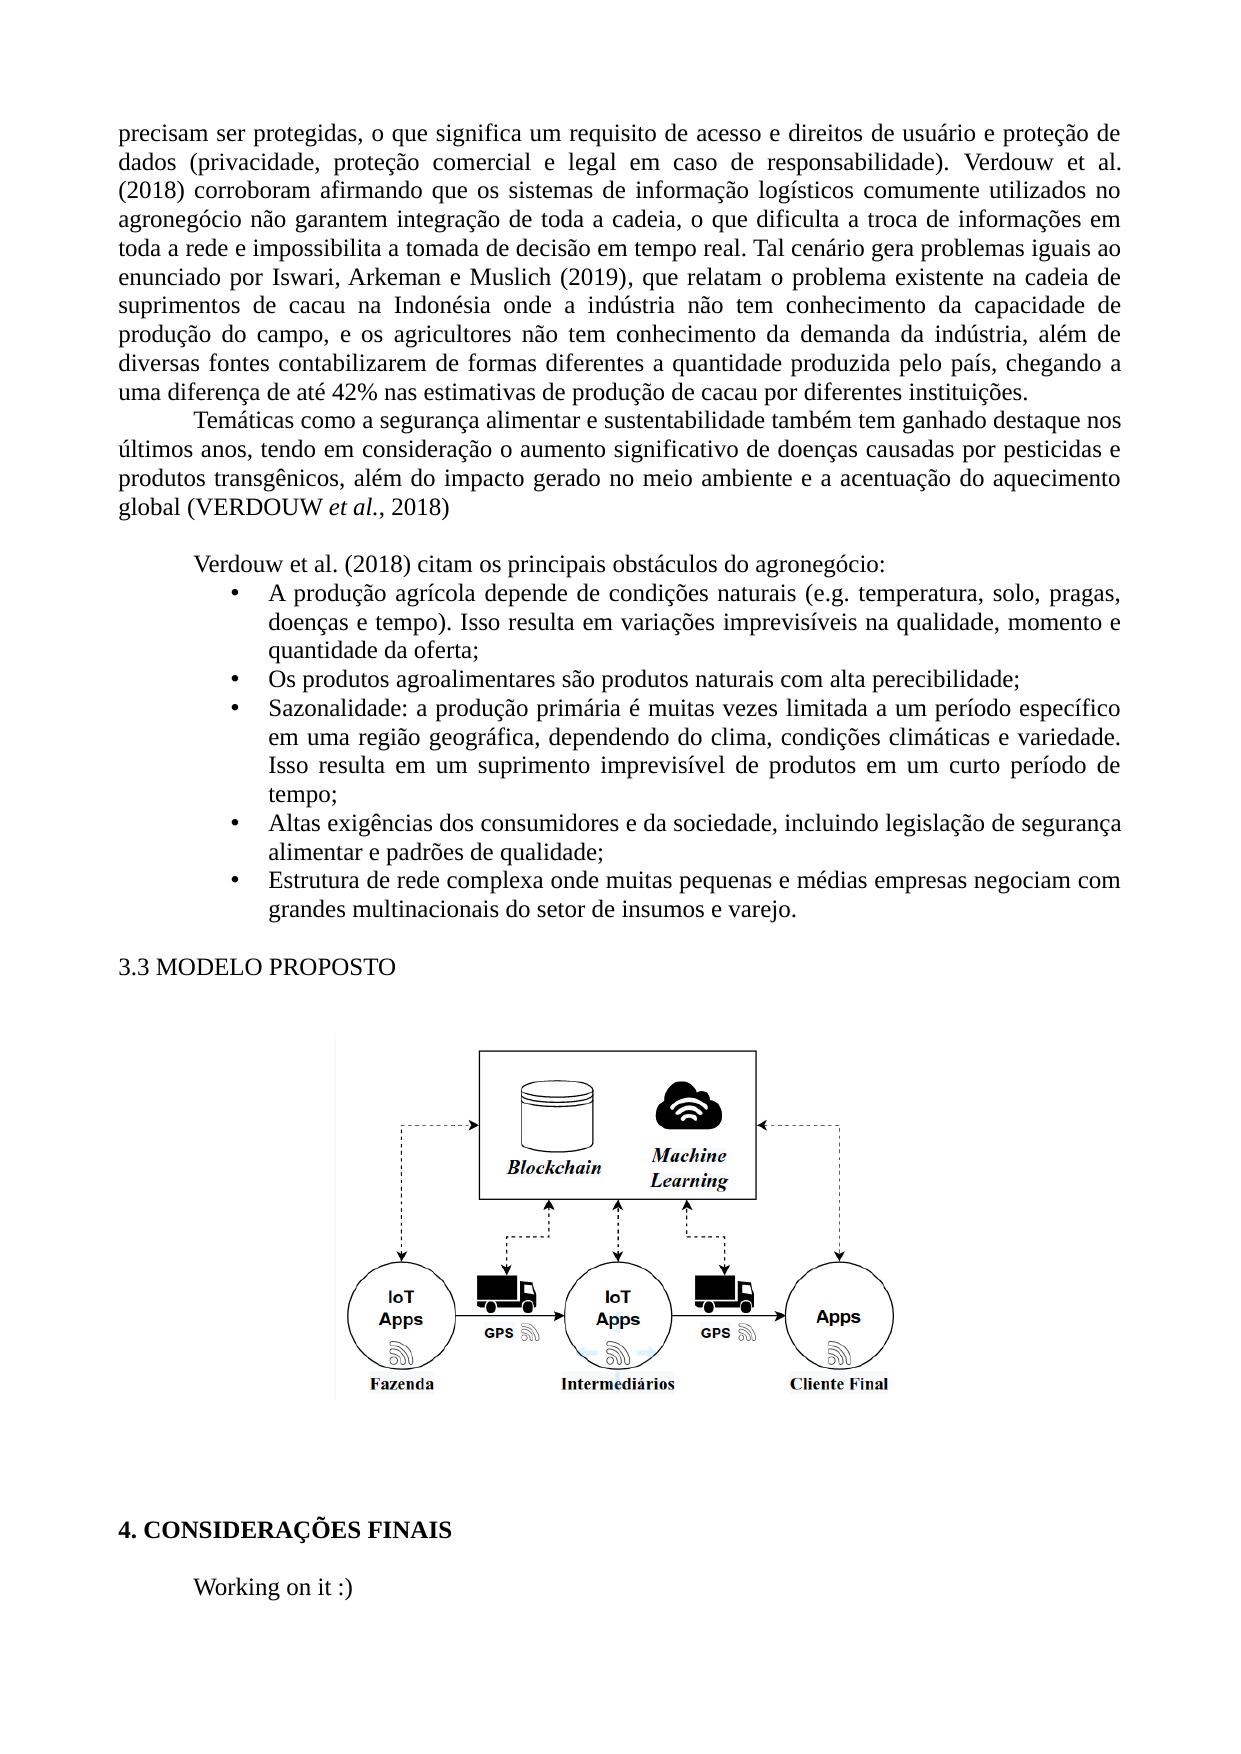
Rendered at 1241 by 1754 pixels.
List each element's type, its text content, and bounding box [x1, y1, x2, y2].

text Verdouw et al. (2018) citam os principais obstáculos do agronegócio: [118, 549, 1122, 578]
text Working on it :) [118, 1572, 1122, 1601]
text 4. CONSIDERAÇÕES FINAIS [118, 1515, 1122, 1543]
list Altas exigências dos consumidores e da sociedade, incluindo legislação de segurança alimentar e padrões de qualidade; [231, 808, 1122, 866]
list Estrutura de rede complexa onde muitas pequenas e médias empresas negociam com grandes multinacionais do setor de insumos e varejo. [231, 866, 1122, 923]
list Sazonalidade: a produção primária é muitas vezes limitada a um período específico em uma região geográfica, dependendo do clima, condições climáticas e variedade. Isso resulta em um suprimento imprevisível de produtos em um curto período de tempo; [231, 693, 1122, 808]
list A produção agrícola depende de condições naturais (e.g. temperatura, solo, pragas, doenças e tempo). Isso resulta em variações imprevisíveis na qualidade, momento e quantidade da oferta; [231, 578, 1122, 664]
text 3.3 MODELO PROPOSTO [118, 952, 1122, 981]
picture [335, 1038, 905, 1400]
text precisam ser protegidas, o que significa um requisito de acesso e direitos de usuário e proteção de dados (privacidade, proteção comercial e legal em caso de responsabilidade). Verdouw et al. (2018)⁠ corroboram afirmando que os sistemas de informação logísticos comumente utilizados no agronegócio não garantem integração de toda a cadeia, o que dificulta a troca de informações em toda a rede e impossibilita a tomada de decisão em tempo real. Tal cenário gera problemas iguais ao enunciado por Iswari, Arkeman e Muslich (2019)⁠, que relatam o problema existente na cadeia de suprimentos de cacau na Indonésia onde a indústria não tem conhecimento da capacidade de produção do campo, e os agricultores não tem conhecimento da demanda da indústria, além de diversas fontes contabilizarem de formas diferentes a quantidade produzida pelo país, chegando a uma diferença de até 42% nas estimativas de produção de cacau por diferentes instituições. [118, 118, 1122, 406]
text Temáticas como a segurança alimentar e sustentabilidade também tem ganhado destaque nos últimos anos, tendo em consideração o aumento significativo de doenças causadas por pesticidas e produtos transgênicos, além do impacto gerado no meio ambiente e a acentuação do aquecimento global (VERDOUW et al., 2018)⁠ [118, 406, 1122, 521]
list Os produtos agroalimentares são produtos naturais com alta perecibilidade; [231, 664, 1122, 693]
